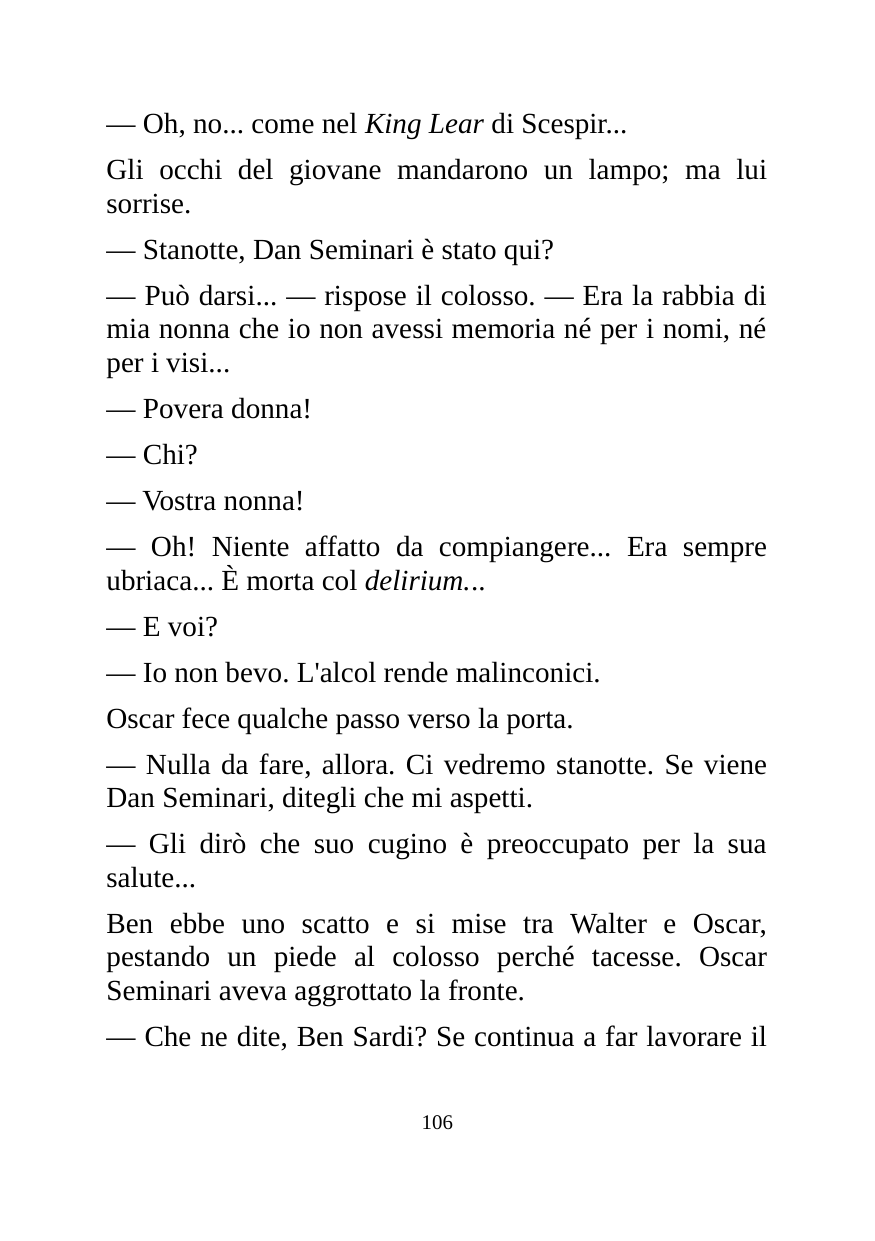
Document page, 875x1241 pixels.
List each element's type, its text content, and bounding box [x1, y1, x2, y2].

text — Stanotte, Dan Seminari è stato qui? [106, 232, 768, 265]
text — Oh, no... come nel King Lear di Scespir... [106, 106, 768, 140]
text — Gli dirò che suo cugino è preoccupato per la sua salute... [106, 826, 768, 893]
text Ben ebbe uno scatto e si mise tra Walter e Oscar, pestando un piede al colosso perché tacesse. Oscar Seminari aveva aggrottato la fronte. [106, 906, 768, 1007]
text — E voi? [106, 609, 768, 642]
text — Nulla da fare, allora. Ci vedremo stanotte. Se viene Dan Seminari, ditegli che mi aspetti. [106, 747, 768, 814]
text — Io non bevo. L'alcol rende malinconici. [106, 655, 768, 688]
text — Chi? [106, 437, 768, 471]
text — Oh! Niente affatto da compiangere... Era sempre ubriaca... È morta col delirium... [106, 529, 768, 596]
text Oscar fece qualche passo verso la porta. [106, 701, 768, 734]
text — Povera donna! [106, 391, 768, 424]
text Gli occhi del giovane mandarono un lampo; ma lui sorrise. [106, 152, 768, 219]
text — Può darsi... — rispose il colosso. — Era la rabbia di mia nonna che io non avessi memoria né per i nomi, né per i visi... [106, 278, 768, 378]
text — Che ne dite, Ben Sardi? Se continua a far lavorare il [106, 1019, 768, 1053]
text — Vostra nonna! [106, 483, 768, 517]
